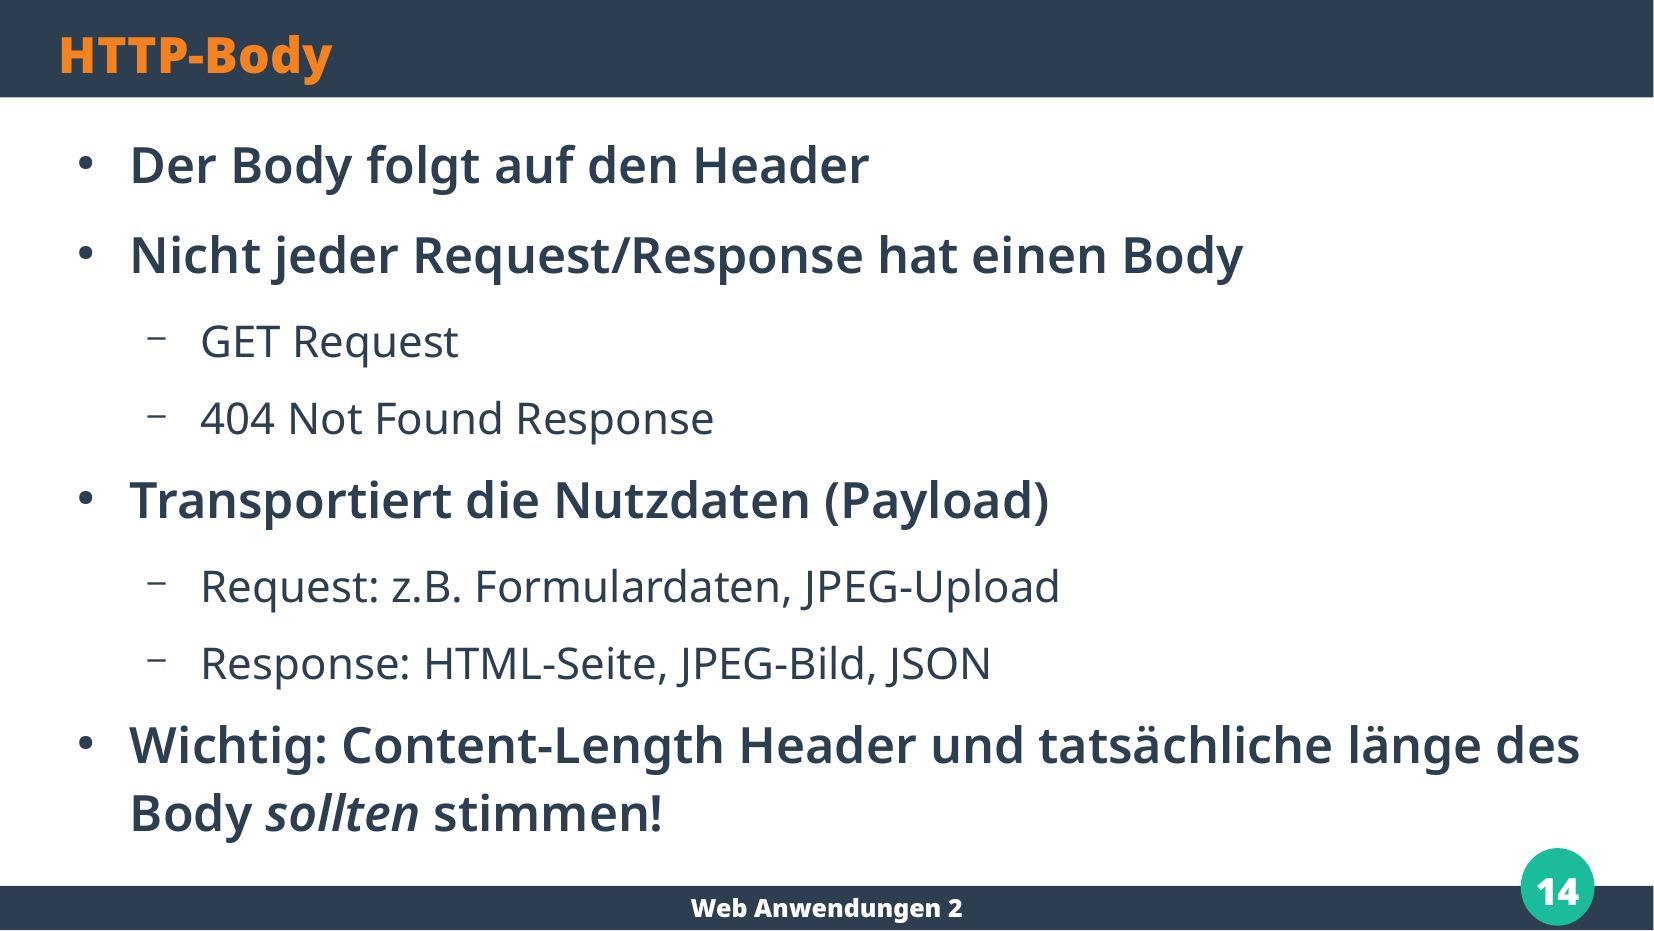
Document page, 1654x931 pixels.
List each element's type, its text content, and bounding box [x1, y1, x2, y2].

title HTTP-Body [59, 8, 1595, 89]
list Der Body folgt auf den Header Nicht jeder Request/Response hat einen Body GET Request 404 Not Found Response Transportiert die Nutzdaten (Payload) Request: z.B. Formulardaten, JPEG-Upload Response: HTML-Seite, JPEG-Bild, JSON Wichtig: Content-Length Header und tatsächliche länge des Body sollten stimmen! [59, 129, 1595, 864]
